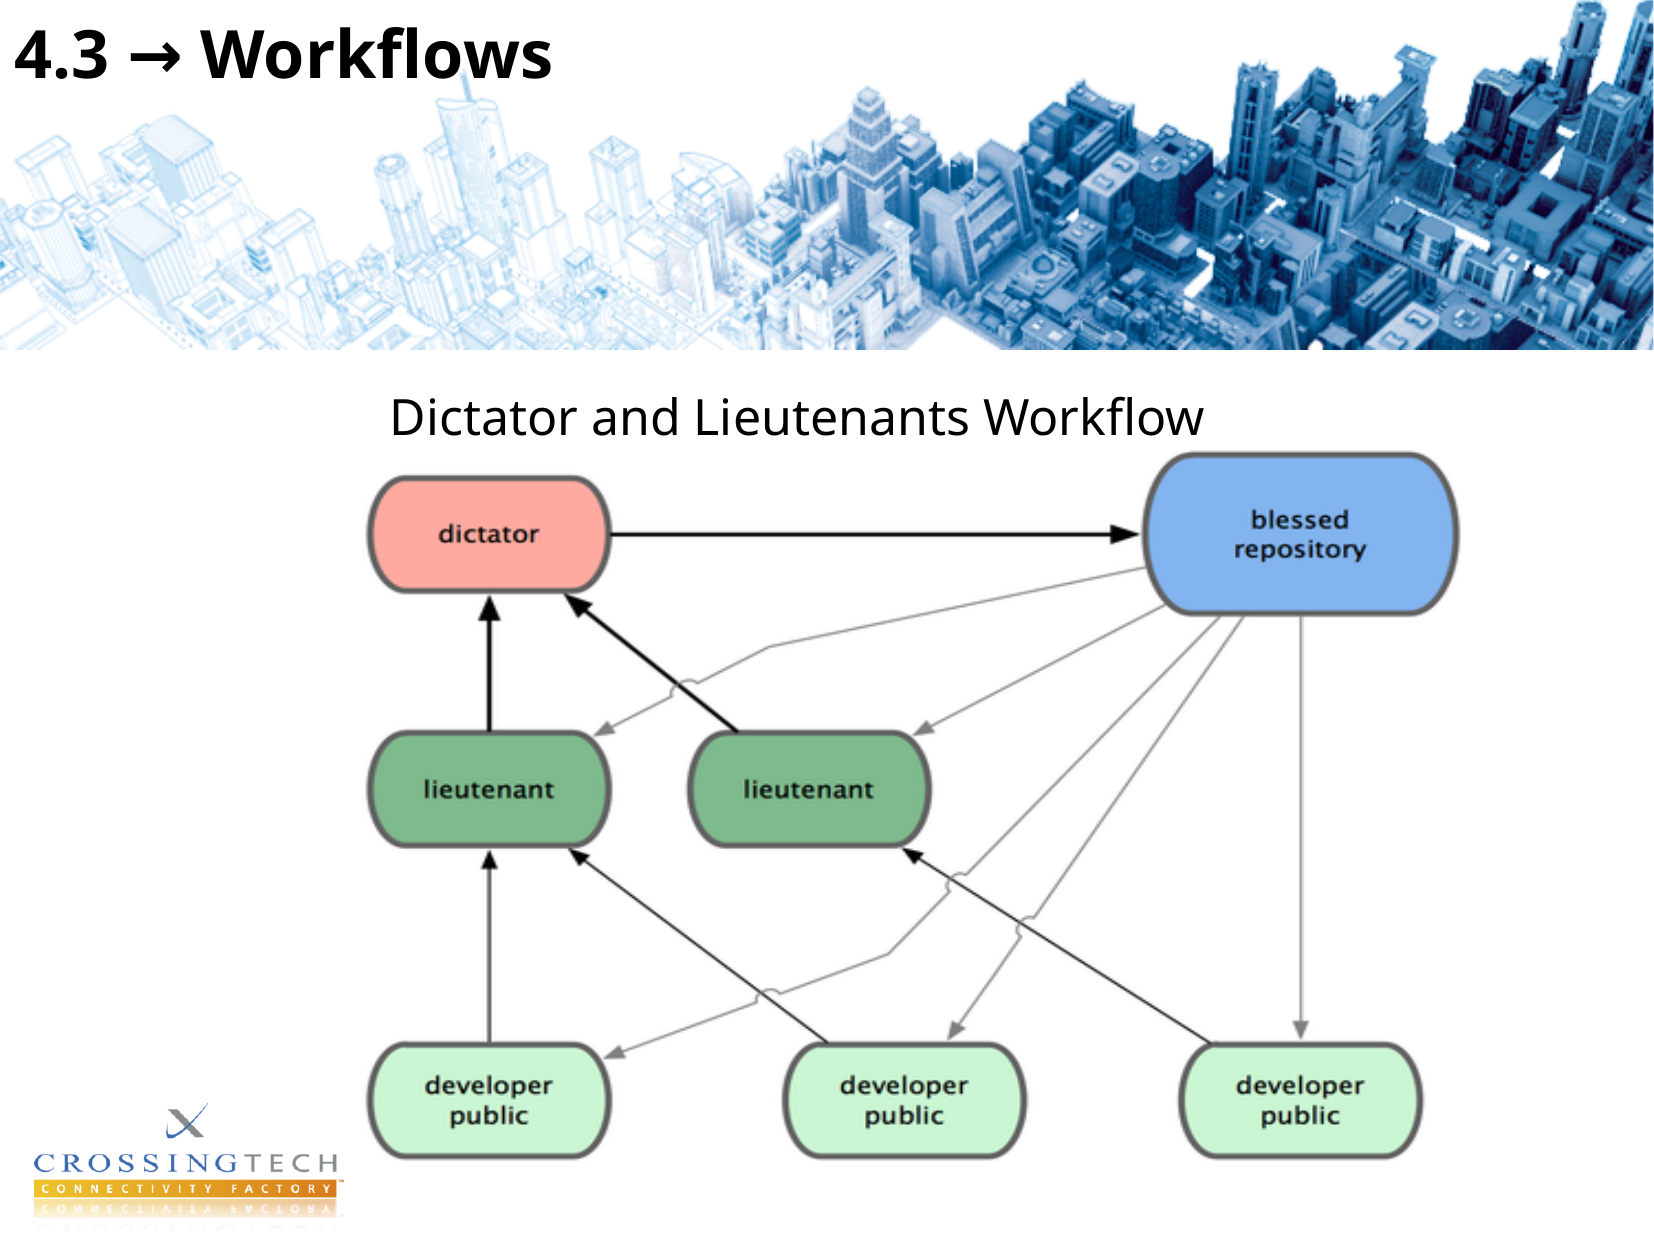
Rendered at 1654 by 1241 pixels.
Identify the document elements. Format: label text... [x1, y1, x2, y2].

text_box Dictator and Lieutenants Workflow [375, 375, 1399, 449]
picture [362, 449, 1463, 1163]
picture [34, 1103, 344, 1237]
picture [0, 0, 1654, 350]
text_box 4.3 → Workflows [0, 0, 632, 93]
